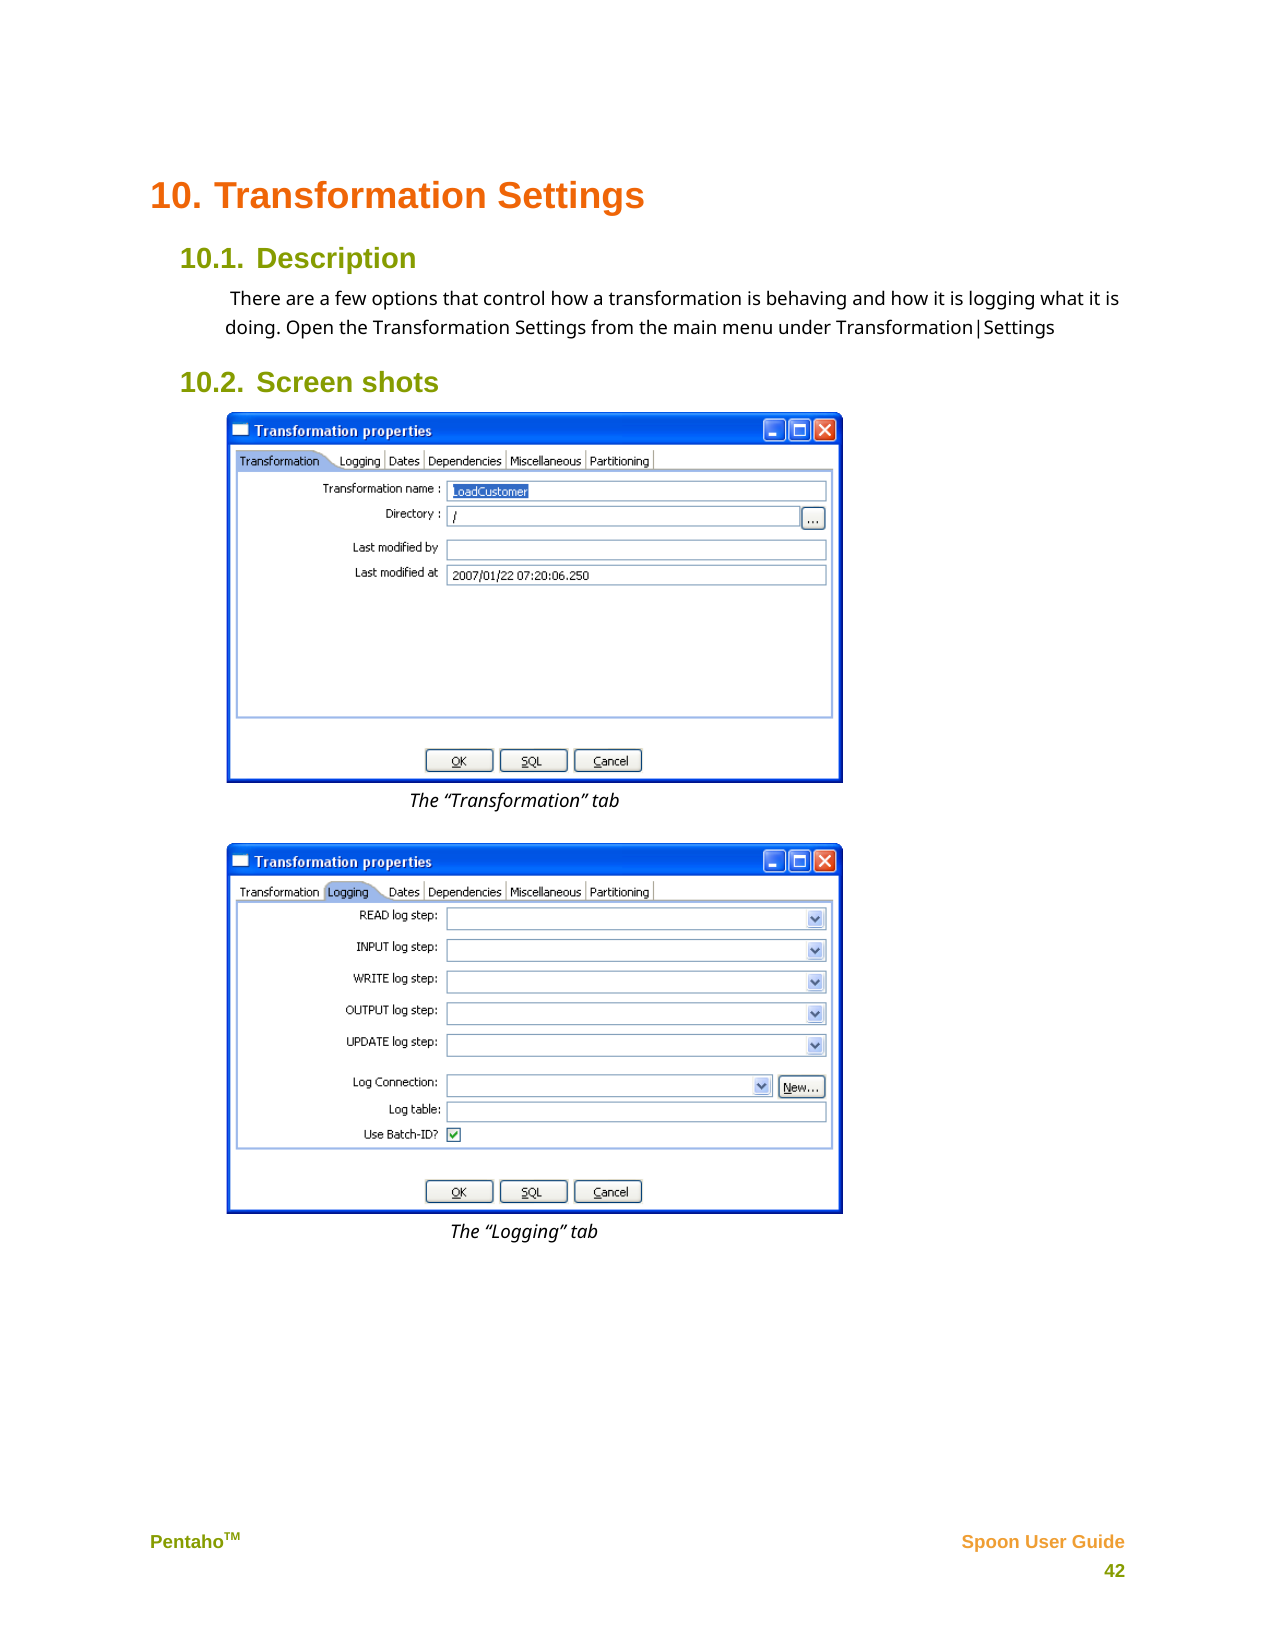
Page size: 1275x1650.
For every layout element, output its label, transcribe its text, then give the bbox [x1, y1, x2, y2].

subtitle Transformation Settings [150, 181, 1125, 216]
picture [226, 843, 843, 1214]
text There are a few options that control how a transformation is behaving and how it is logging what it is doing. Open the Transformation Settings from the main menu under Transformation|Settings [225, 282, 1125, 340]
subtitle Screen shots [179, 365, 1125, 400]
text The “Logging” tab [375, 813, 1125, 1244]
subtitle Description [179, 241, 1125, 275]
text The “Transformation” tab [375, 783, 1125, 813]
picture [226, 412, 843, 783]
